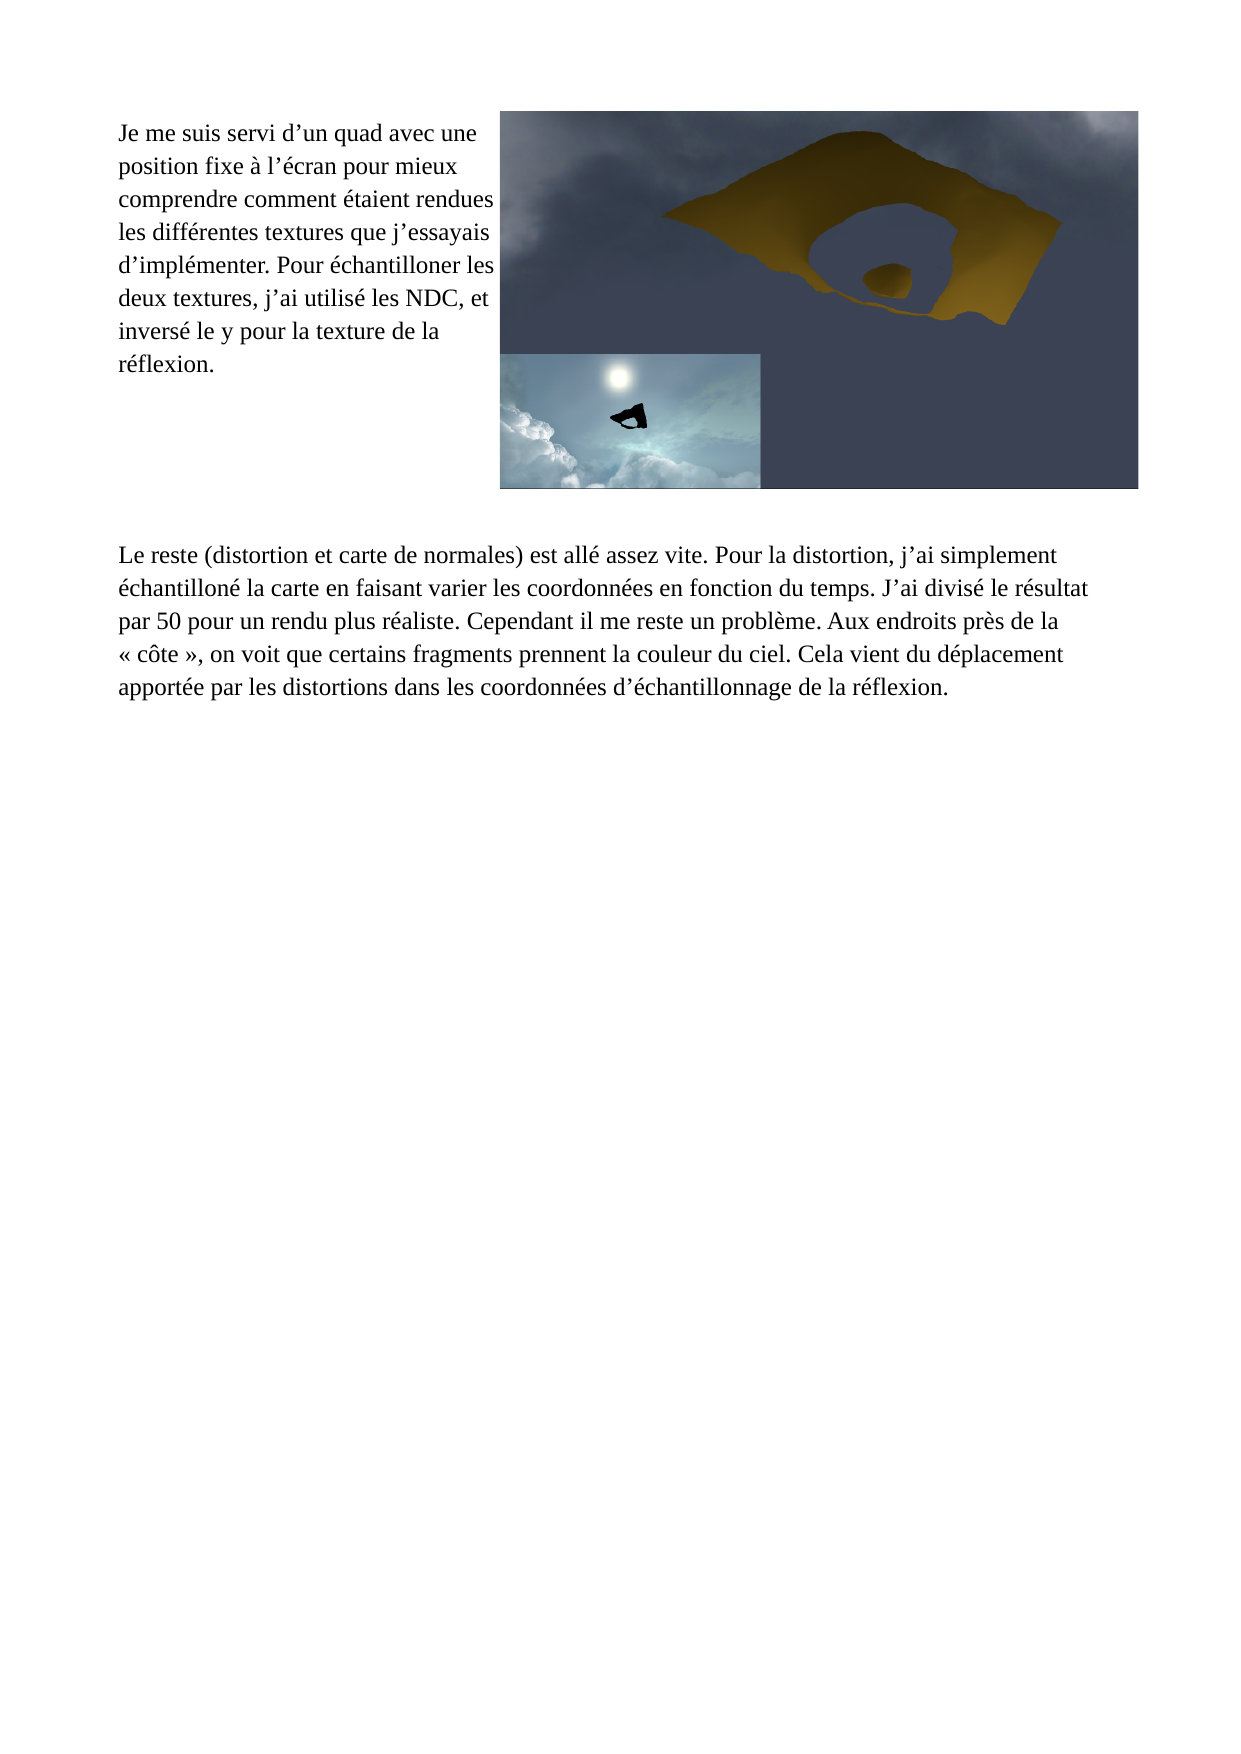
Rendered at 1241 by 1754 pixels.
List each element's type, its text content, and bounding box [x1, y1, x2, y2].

text Je me suis servi d’un quad avec une position fixe à l’écran pour mieux comprendre comment étaient rendues les différentes textures que j’essayais d’implémenter. Pour échantilloner les deux textures, j’ai utilisé les NDC, et inversé le y pour la texture de la réflexion. [118, 118, 499, 378]
picture [499, 111, 1139, 489]
text Le reste (distortion et carte de normales) est allé assez vite. Pour la distortion, j’ai simplement échantilloné la carte en faisant varier les coordonnées en fonction du temps. J’ai divisé le résultat par 50 pour un rendu plus réaliste. Cependant il me reste un problème. Aux endroits près de la « côte », on voit que certains fragments prennent la couleur du ciel. Cela vient du déplacement apportée par les distortions dans les coordonnées d’échantillonnage de la réflexion. [118, 540, 1122, 701]
